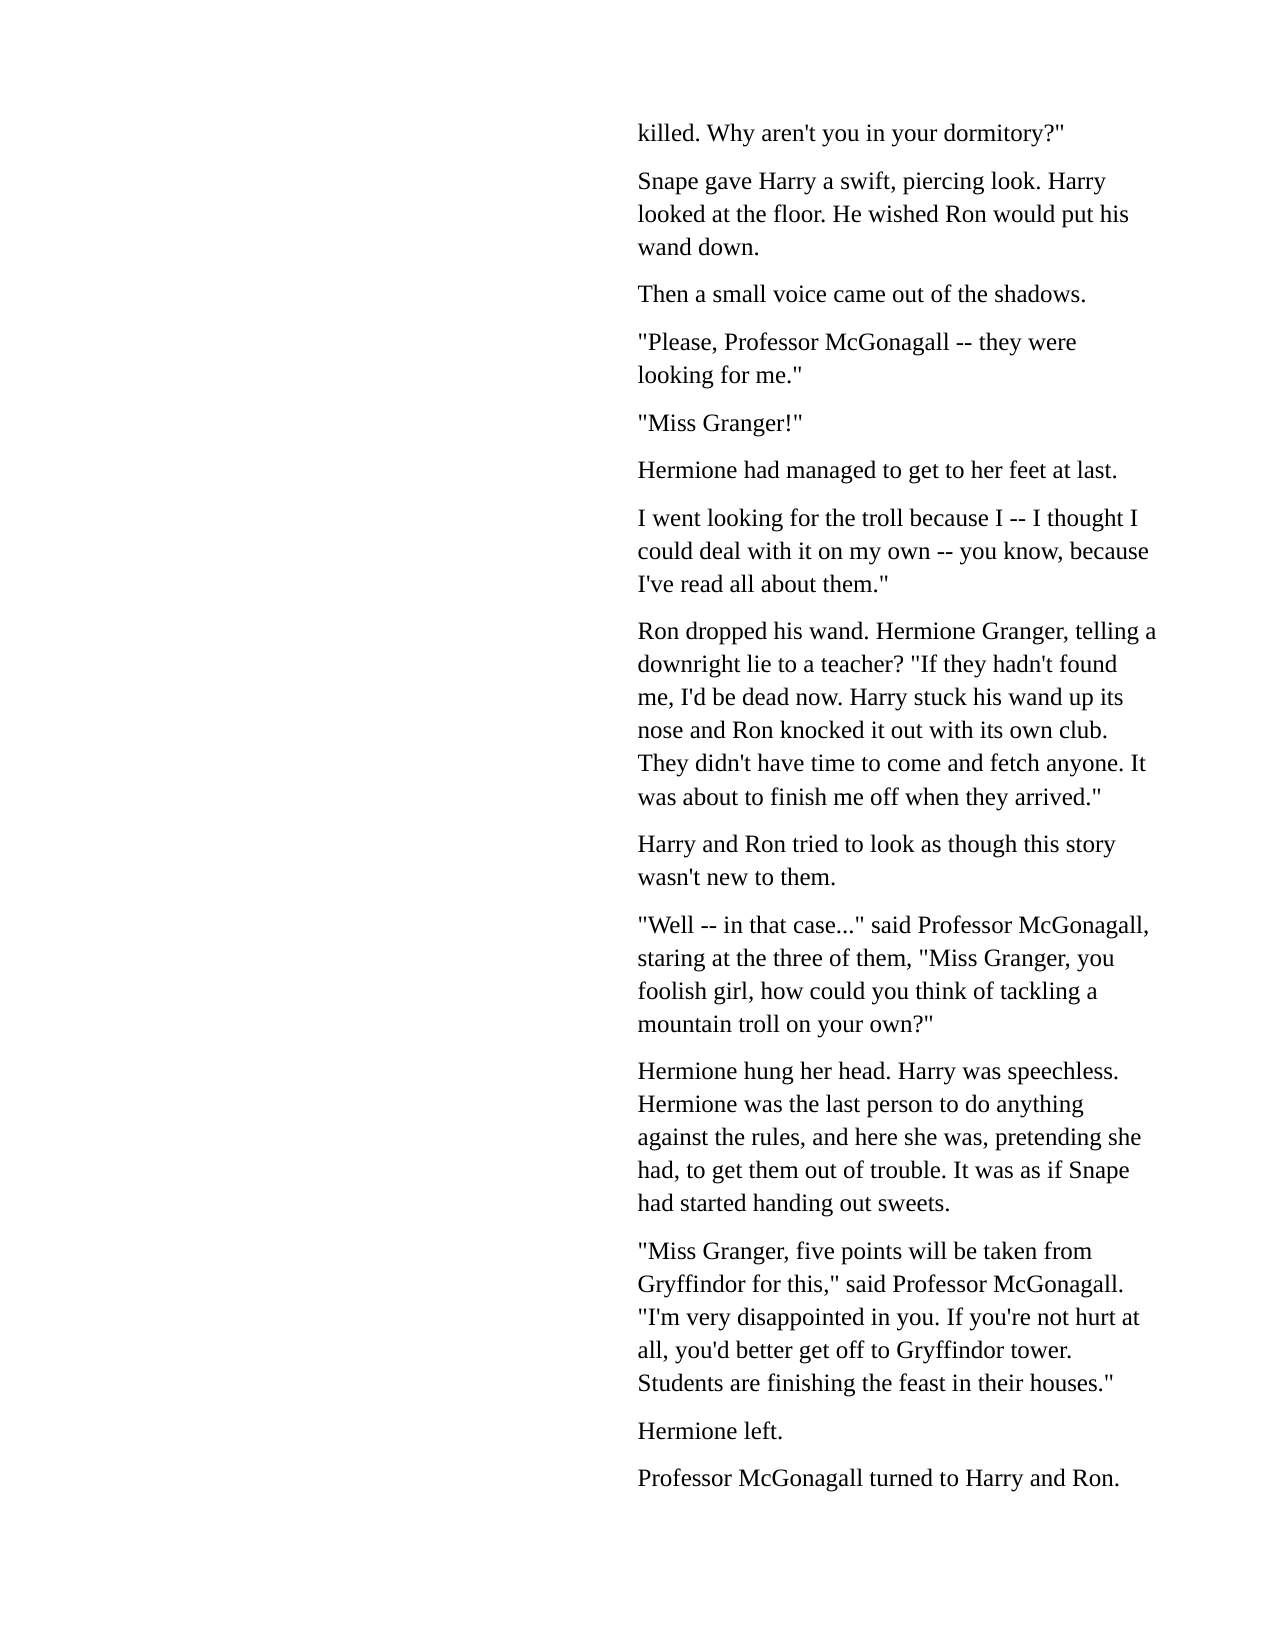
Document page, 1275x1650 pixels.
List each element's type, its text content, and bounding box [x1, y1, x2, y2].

table_cell "Please, Professor McGonagall -- they were looking for me." [638, 327, 1157, 408]
table_cell [118, 118, 637, 166]
table_cell I went looking for the troll because I -- I thought I could deal with it on my own -- you know, because I've read all about them." [638, 503, 1157, 616]
table_cell [118, 166, 637, 279]
table_cell Snape gave Harry a swift, piercing look. Harry looked at the floor. He wished Ron would put his wand down. [638, 166, 1157, 279]
table_cell Professor McGonagall turned to Harry and Ron. [638, 1464, 1157, 1511]
table_cell [118, 616, 637, 829]
table_cell killed. Why aren't you in your dormitory?" [638, 118, 1157, 166]
table_cell Hermione had managed to get to her feet at last. [638, 455, 1157, 503]
table_cell Ron dropped his wand. Hermione Granger, telling a downright lie to a teacher? "If they hadn't found me, I'd be dead now. Harry stuck his wand up its nose and Ron knocked it out with its own club. They didn't have time to come and fetch anyone. It was about to finish me off when they arrived." [638, 616, 1157, 829]
table_cell Hermione left. [638, 1416, 1157, 1463]
table_cell "Miss Granger, five points will be taken from Gryffindor for this," said Professor McGonagall. "I'm very disappointed in you. If you're not hurt at all, you'd better get off to Gryffindor tower. Students are finishing the feast in their houses." [638, 1236, 1157, 1416]
table_cell [118, 503, 637, 616]
table_cell [118, 910, 637, 1056]
table_cell Then a small voice came out of the shadows. [638, 279, 1157, 327]
table_cell Harry and Ron tried to look as though this story wasn't new to them. [638, 829, 1157, 910]
table_cell [118, 327, 637, 408]
table_cell [118, 408, 637, 455]
table_cell [118, 1416, 637, 1463]
table_cell "Well -- in that case..." said Professor McGonagall, staring at the three of them, "Miss Granger, you foolish girl, how could you think of tackling a mountain troll on your own?" [638, 910, 1157, 1056]
table_cell Hermione hung her head. Harry was speechless. Hermione was the last person to do anything against the rules, and here she was, pretending she had, to get them out of trouble. It was as if Snape had started handing out sweets. [638, 1056, 1157, 1236]
table_cell [118, 279, 637, 327]
table_cell [118, 455, 637, 503]
table_cell [118, 829, 637, 910]
table_cell "Miss Granger!" [638, 408, 1157, 455]
table_cell [118, 1056, 637, 1236]
table_cell [118, 1236, 637, 1416]
table_cell [118, 1464, 637, 1511]
